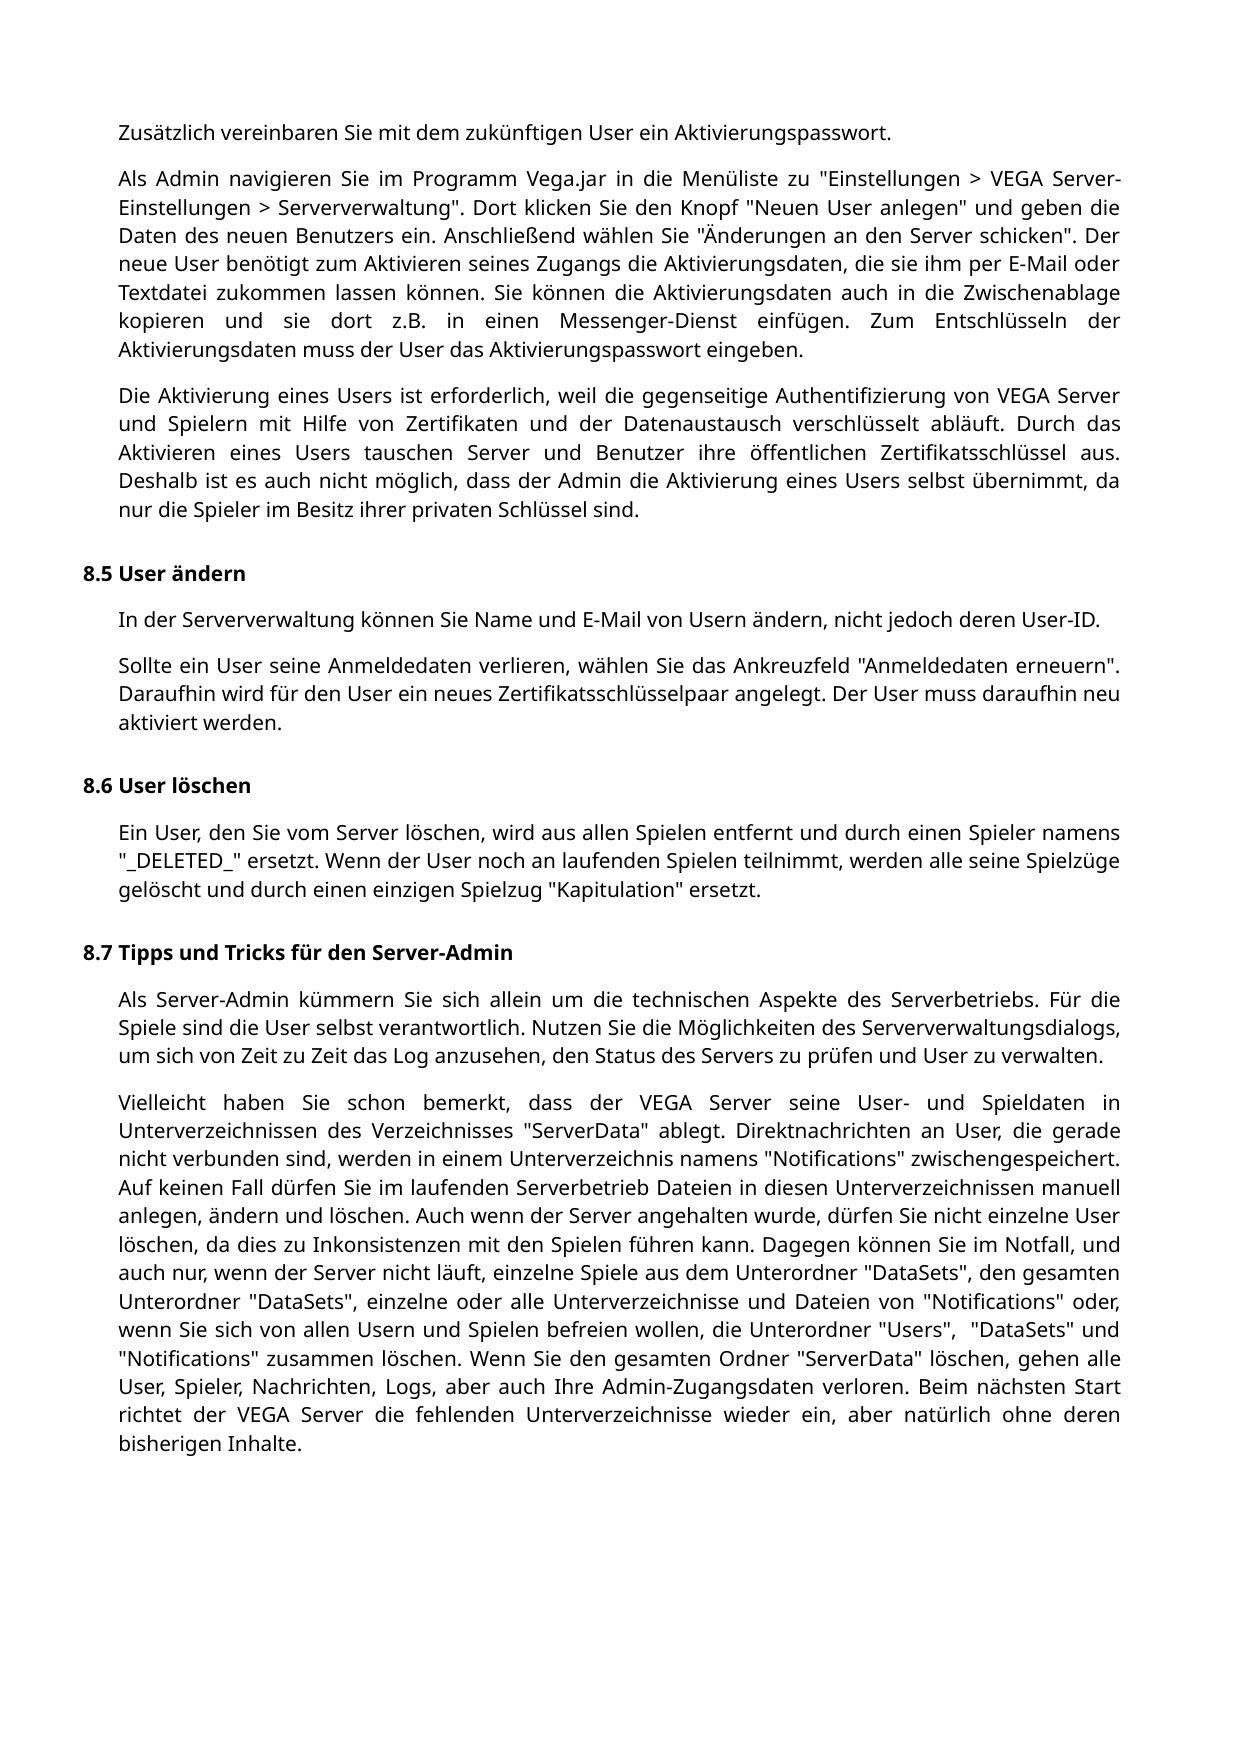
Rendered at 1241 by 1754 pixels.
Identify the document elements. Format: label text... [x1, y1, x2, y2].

subtitle User ändern [118, 559, 1122, 587]
text Sollte ein User seine Anmeldedaten verlieren, wählen Sie das Ankreuzfeld "Anmeldedaten erneuern". Daraufhin wird für den User ein neues Zertifikatsschlüsselpaar angelegt. Der User muss daraufhin neu aktiviert werden. [118, 651, 1122, 736]
text Als Admin navigieren Sie im Programm Vega.jar in die Menüliste zu "Einstellungen > VEGA Server-Einstellungen > Serververwaltung". Dort klicken Sie den Knopf "Neuen User anlegen" und geben die Daten des neuen Benutzers ein. Anschließend wählen Sie "Änderungen an den Server schicken". Der neue User benötigt zum Aktivieren seines Zugangs die Aktivierungsdaten, die sie ihm per E-Mail oder Textdatei zukommen lassen können. Sie können die Aktivierungsdaten auch in die Zwischenablage kopieren und sie dort z.B. in einen Messenger-Dienst einfügen. Zum Entschlüsseln der Aktivierungsdaten muss der User das Aktivierungspasswort eingeben. [118, 164, 1122, 363]
text In der Serververwaltung können Sie Name und E-Mail von Usern ändern, nicht jedoch deren User-ID. [118, 605, 1122, 633]
text Die Aktivierung eines Users ist erforderlich, weil die gegenseitige Authentifizierung von VEGA Server und Spielern mit Hilfe von Zertifikaten und der Datenaustausch verschlüsselt abläuft. Durch das Aktivieren eines Users tauschen Server und Benutzer ihre öffentlichen Zertifikatsschlüssel aus. Deshalb ist es auch nicht möglich, dass der Admin die Aktivierung eines Users selbst übernimmt, da nur die Spieler im Besitz ihrer privaten Schlüssel sind. [118, 381, 1122, 523]
text Vielleicht haben Sie schon bemerkt, dass der VEGA Server seine User- und Spieldaten in Unterverzeichnissen des Verzeichnisses "ServerData" ablegt. Direktnachrichten an User, die gerade nicht verbunden sind, werden in einem Unterverzeichnis namens "Notifications" zwischengespeichert. Auf keinen Fall dürfen Sie im laufenden Serverbetrieb Dateien in diesen Unterverzeichnissen manuell anlegen, ändern und löschen. Auch wenn der Server angehalten wurde, dürfen Sie nicht einzelne User löschen, da dies zu Inkonsistenzen mit den Spielen führen kann. Dagegen können Sie im Notfall, und auch nur, wenn der Server nicht läuft, einzelne Spiele aus dem Unterordner "DataSets", den gesamten Unterordner "DataSets", einzelne oder alle Unterverzeichnisse und Dateien von "Notifications" oder, wenn Sie sich von allen Usern und Spielen befreien wollen, die Unterordner "Users", "DataSets" und "Notifications" zusammen löschen. Wenn Sie den gesamten Ordner "ServerData" löschen, gehen alle User, Spieler, Nachrichten, Logs, aber auch Ihre Admin-Zugangsdaten verloren. Beim nächsten Start richtet der VEGA Server die fehlenden Unterverzeichnisse wieder ein, aber natürlich ohne deren bisherigen Inhalte. [118, 1088, 1122, 1457]
text Als Server-Admin kümmern Sie sich allein um die technischen Aspekte des Serverbetriebs. Für die Spiele sind die User selbst verantwortlich. Nutzen Sie die Möglichkeiten des Serververwaltungsdialogs, um sich von Zeit zu Zeit das Log anzusehen, den Status des Servers zu prüfen und User zu verwalten. [118, 985, 1122, 1070]
subtitle User löschen [118, 772, 1122, 800]
text Zusätzlich vereinbaren Sie mit dem zukünftigen User ein Aktivierungspasswort. [118, 118, 1122, 147]
text Ein User, den Sie vom Server löschen, wird aus allen Spielen entfernt und durch einen Spieler namens "_DELETED_" ersetzt. Wenn der User noch an laufenden Spielen teilnimmt, werden alle seine Spielzüge gelöscht und durch einen einzigen Spielzug "Kapitulation" ersetzt. [118, 818, 1122, 903]
subtitle Tipps und Tricks für den Server-Admin [118, 938, 1122, 967]
